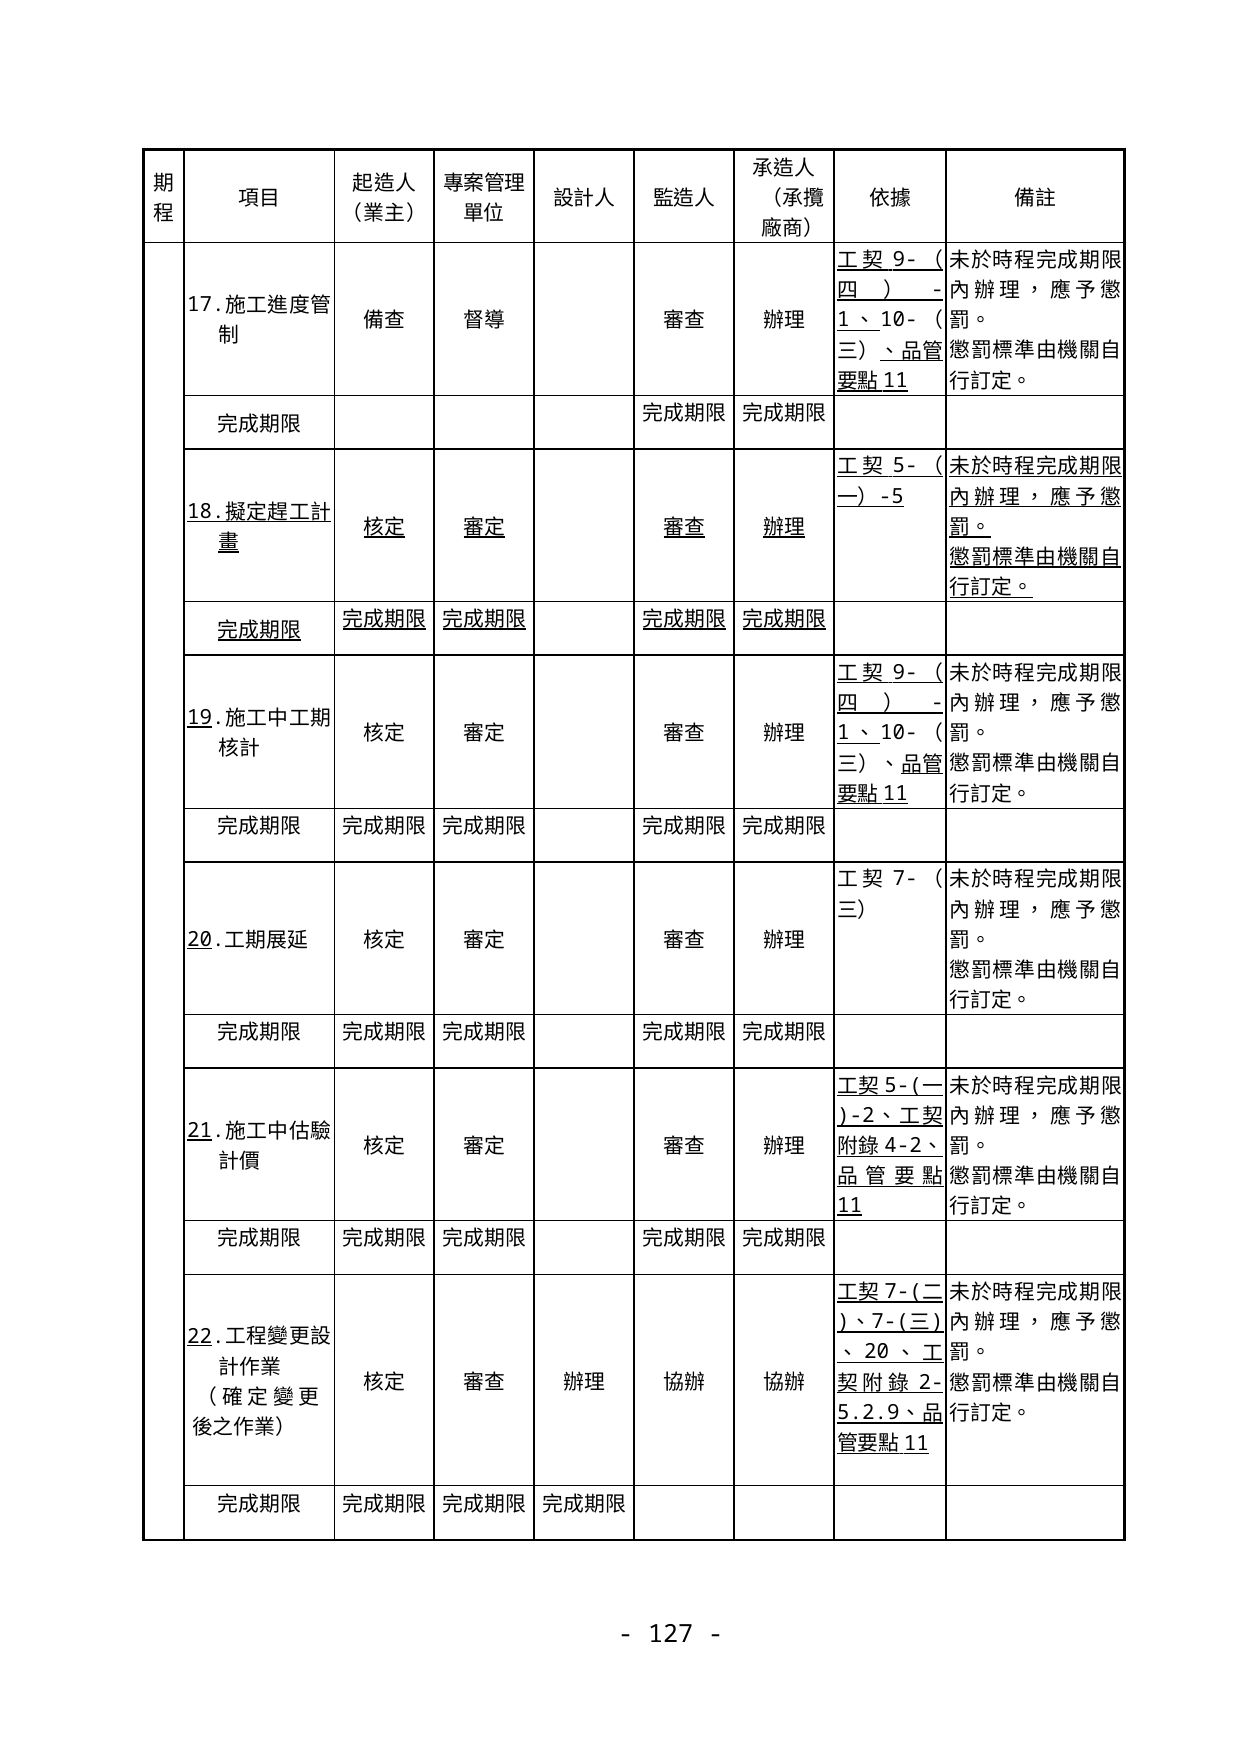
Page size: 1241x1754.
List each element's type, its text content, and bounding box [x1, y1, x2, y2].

table_cell 22.工程變更設計作業 （確定變更後之作業） [185, 1275, 334, 1485]
table_cell 核定 [335, 1275, 433, 1485]
table_cell 辦理 [735, 1069, 833, 1220]
table_cell 完成期限 [435, 1221, 533, 1273]
table_cell 完成期限 [435, 1486, 533, 1539]
table_cell 完成期限 [335, 1015, 433, 1067]
table_cell [835, 1486, 945, 1539]
table_cell 完成期限 [185, 602, 334, 654]
table_cell 備查 [335, 243, 433, 394]
table_cell 未於時程完成期限內辦理，應予懲罰。 懲罰標準由機關自行訂定。 [947, 450, 1123, 601]
table_cell 辦理 [535, 1275, 633, 1485]
table_cell 辦理 [735, 656, 833, 807]
table_cell 審查 [635, 243, 733, 394]
table_cell [947, 1486, 1123, 1539]
table_cell 完成期限 [435, 1015, 533, 1067]
table_cell 審定 [435, 656, 533, 807]
table_cell [535, 863, 633, 1014]
table_header 監造人 [635, 151, 733, 241]
table_cell [835, 396, 945, 448]
table_cell 審定 [435, 450, 533, 601]
table_header 起造人（業主） [335, 151, 433, 241]
table_cell [735, 1486, 833, 1539]
table_cell 未於時程完成期限內辦理，應予懲罰。 懲罰標準由機關自行訂定。 [947, 243, 1123, 394]
table_cell 工契9-（四）-1、10-（三）、品管要點11 [835, 243, 945, 394]
table_cell [947, 602, 1123, 654]
table_cell 協辦 [635, 1275, 733, 1485]
table_cell 辦理 [735, 863, 833, 1014]
table_cell [947, 1221, 1123, 1273]
table_cell 19.施工中工期核計 [185, 656, 334, 807]
table_cell [535, 656, 633, 807]
table_cell 未於時程完成期限內辦理，應予懲罰。 懲罰標準由機關自行訂定。 [947, 656, 1123, 807]
table_cell 未於時程完成期限內辦理，應予懲罰。 懲罰標準由機關自行訂定。 [947, 1069, 1123, 1220]
table_cell 審查 [635, 1069, 733, 1220]
table_cell 完成期限 [635, 1015, 733, 1067]
table_cell 完成期限 [335, 1486, 433, 1539]
table_cell [835, 1015, 945, 1067]
table_cell 完成期限 [185, 1221, 334, 1273]
table_cell 審查 [635, 863, 733, 1014]
table_cell 完成期限 [735, 809, 833, 861]
table_cell [535, 396, 633, 448]
table_cell 辦理 [735, 450, 833, 601]
table_cell [535, 602, 633, 654]
table_cell 未於時程完成期限內辦理，應予懲罰。 懲罰標準由機關自行訂定。 [947, 1275, 1123, 1485]
table_cell 完成期限 [635, 396, 733, 448]
table_cell 20.工期展延 [185, 863, 334, 1014]
table_cell 完成期限 [635, 1221, 733, 1273]
table_cell [435, 396, 533, 448]
table_cell 審定 [435, 1069, 533, 1220]
table_cell 審定 [435, 863, 533, 1014]
table_cell 審查 [435, 1275, 533, 1485]
table_cell [535, 1015, 633, 1067]
table_cell [145, 243, 183, 1539]
table_header 依據 [835, 151, 945, 241]
table_cell 完成期限 [185, 1015, 334, 1067]
table_cell [947, 396, 1123, 448]
table_cell 完成期限 [185, 1486, 334, 1539]
table_cell 完成期限 [435, 602, 533, 654]
table_cell 完成期限 [635, 602, 733, 654]
table_cell 工契9-（四）-1、10-（三）、品管要點11 [835, 656, 945, 807]
table_cell 辦理 [735, 243, 833, 394]
table_cell [947, 1015, 1123, 1067]
table_cell [335, 396, 433, 448]
table_cell 完成期限 [185, 809, 334, 861]
table_cell 工契7-(二)、7-(三)、20、工契附錄2-5.2.9、品管要點11 [835, 1275, 945, 1485]
table_header 設計人 [535, 151, 633, 241]
table_cell 完成期限 [635, 809, 733, 861]
table_cell 審查 [635, 450, 733, 601]
table_cell 工契5-(一)-2、工契附錄4-2、品管要點11 [835, 1069, 945, 1220]
table_cell 完成期限 [735, 602, 833, 654]
table_cell 完成期限 [185, 396, 334, 448]
table_header 專案管理單位 [435, 151, 533, 241]
table_cell [535, 1069, 633, 1220]
table_cell 18.擬定趕工計畫 [185, 450, 334, 601]
table_cell [535, 450, 633, 601]
table_cell [835, 602, 945, 654]
table_cell 協辦 [735, 1275, 833, 1485]
table_cell 17.施工進度管制 [185, 243, 334, 394]
table_cell 完成期限 [335, 602, 433, 654]
table_cell 核定 [335, 656, 433, 807]
table_cell 完成期限 [435, 809, 533, 861]
table_cell [947, 809, 1123, 861]
table_cell 核定 [335, 863, 433, 1014]
table_cell [535, 243, 633, 394]
table_cell [835, 1221, 945, 1273]
table_cell 核定 [335, 1069, 433, 1220]
table_header 承造人（承攬廠商） [735, 151, 833, 241]
table_cell [535, 809, 633, 861]
table_cell 完成期限 [735, 1015, 833, 1067]
table_cell 審查 [635, 656, 733, 807]
table_header 備註 [947, 151, 1123, 241]
table_cell 完成期限 [335, 809, 433, 861]
table_header 期程 [145, 151, 183, 241]
table_cell 督導 [435, 243, 533, 394]
table_cell 完成期限 [735, 396, 833, 448]
table_cell 工契5-（一）-5 [835, 450, 945, 601]
table_cell [835, 809, 945, 861]
table_cell 21.施工中估驗計價 [185, 1069, 334, 1220]
table_cell 未於時程完成期限內辦理，應予懲罰。 懲罰標準由機關自行訂定。 [947, 863, 1123, 1014]
table_cell [535, 1221, 633, 1273]
table_cell [635, 1486, 733, 1539]
table_header 項目 [185, 151, 334, 241]
table_cell 核定 [335, 450, 433, 601]
table_cell 完成期限 [735, 1221, 833, 1273]
table_cell 工契7-（三） [835, 863, 945, 1014]
table_cell 完成期限 [335, 1221, 433, 1273]
table_cell 完成期限 [535, 1486, 633, 1539]
